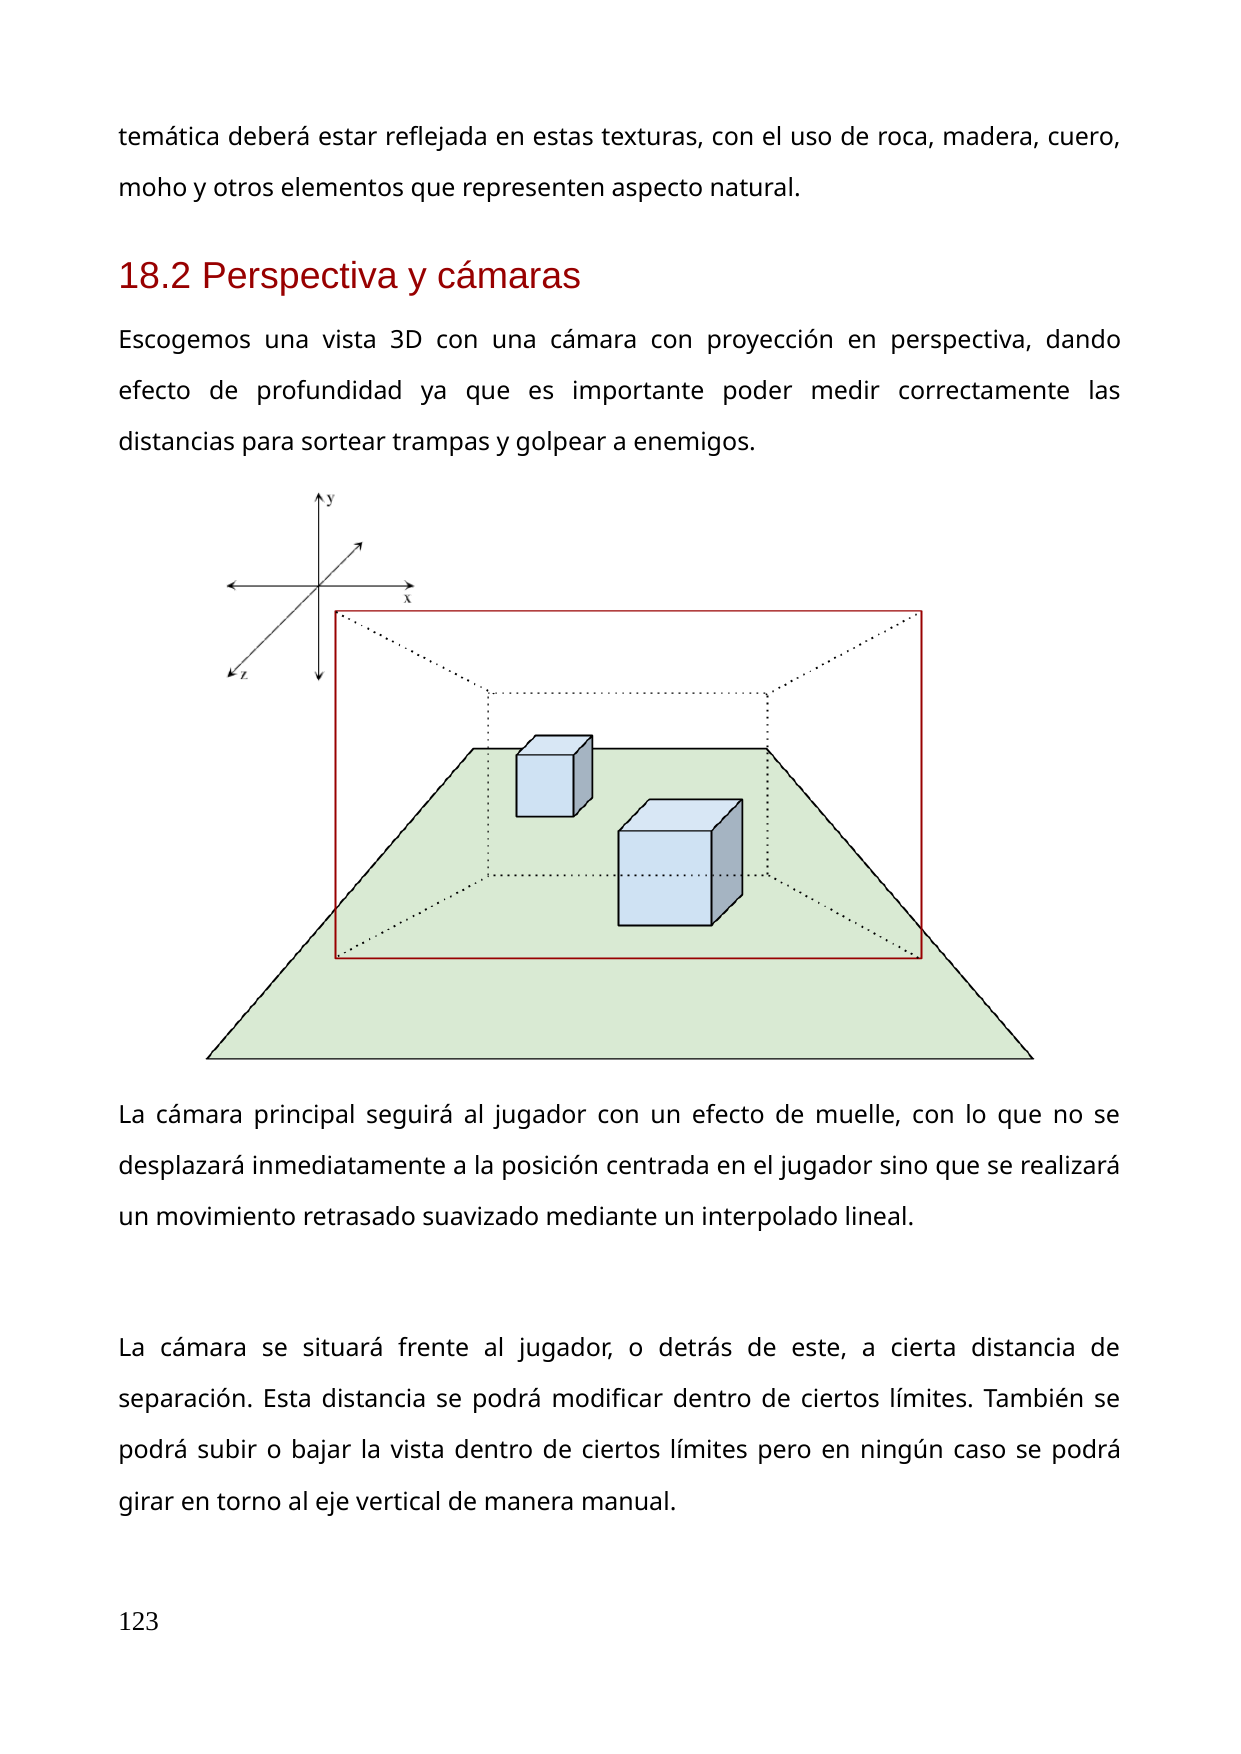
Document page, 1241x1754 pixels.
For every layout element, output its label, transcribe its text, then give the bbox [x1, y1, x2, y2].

text temática deberá estar reflejada en estas texturas, con el uso de roca, madera, cuero, moho y otros elementos que representen aspecto natural. [118, 118, 1122, 203]
picture [197, 489, 1043, 1066]
subtitle Perspectiva y cámaras [118, 253, 1122, 297]
text La cámara se situará frente al jugador, o detrás de este, a cierta distancia de separación. Esta distancia se podrá modificar dentro de ciertos límites. También se podrá subir o bajar la vista dentro de ciertos límites pero en ningún caso se podrá girar en torno al eje vertical de manera manual. [118, 1330, 1122, 1517]
text Escogemos una vista 3D con una cámara con proyección en perspectiva, dando efecto de profundidad ya que es importante poder medir correctamente las distancias para sortear trampas y golpear a enemigos. [118, 322, 1122, 458]
text La cámara principal seguirá al jugador con un efecto de muelle, con lo que no se desplazará inmediatamente a la posición centrada en el jugador sino que se realizará un movimiento retrasado suavizado mediante un interpolado lineal. [118, 1097, 1122, 1233]
